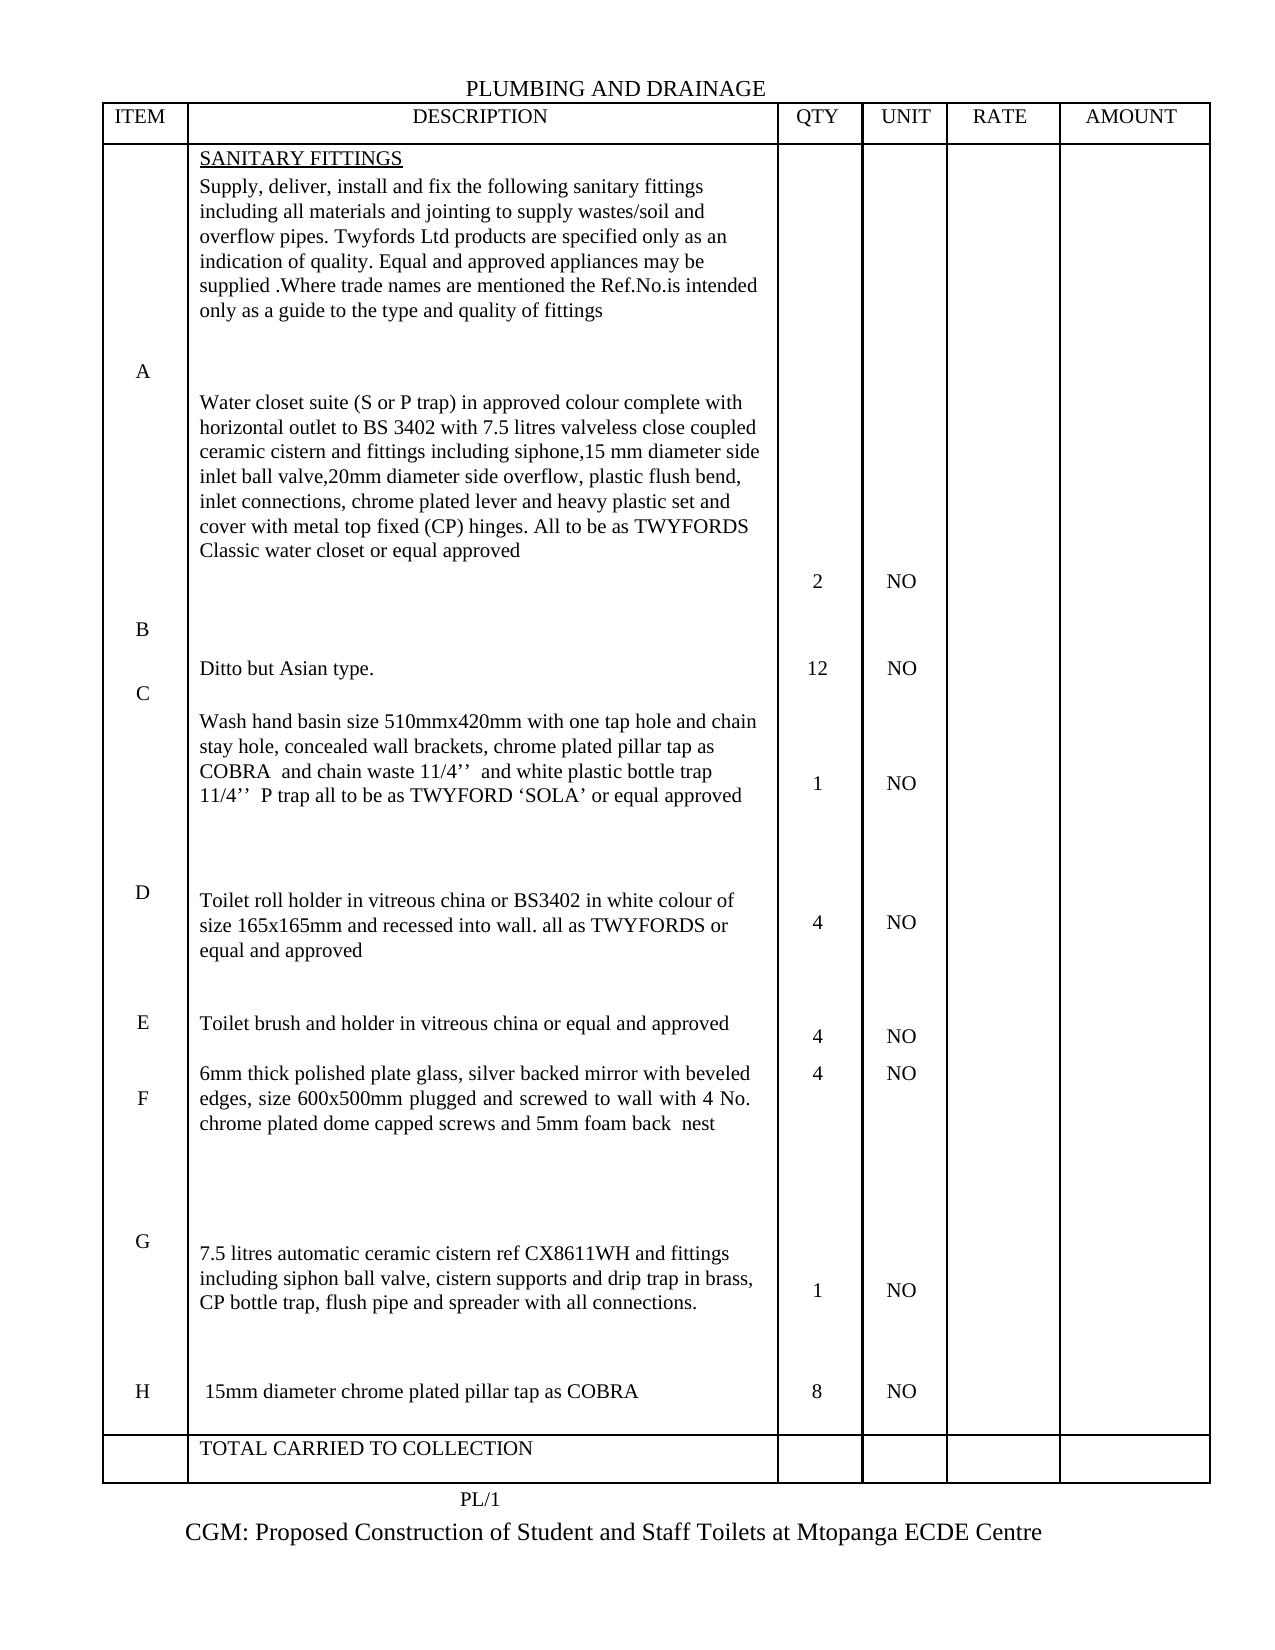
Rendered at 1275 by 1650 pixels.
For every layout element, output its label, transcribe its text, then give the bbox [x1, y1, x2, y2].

table_cell 1 [779, 1204, 861, 1349]
table_cell [948, 681, 1059, 852]
table_cell Toilet roll holder in vitreous china or BS3402 in white colour of size 165x165mm and recessed into wall. all as TWYFORDS or equal and approved [189, 852, 777, 979]
table_cell E [104, 980, 187, 1061]
table_cell NO [864, 1061, 946, 1204]
table_cell [779, 1436, 861, 1482]
table_cell [948, 980, 1059, 1061]
table_cell SANITARY FITTINGS Supply, deliver, install and fix the following sanitary fittings including all materials and jointing to supply wastes/soil and overflow pipes. Twyfords Ltd products are specified only as an indication of quality. Equal and approved appliances may be supplied .Where trade names are mentioned the Ref.No.is intended only as a guide to the type and quality of fittings [189, 145, 777, 359]
table_cell [1061, 980, 1209, 1061]
table_cell NO [864, 681, 946, 852]
table_cell NO [864, 359, 946, 594]
table_cell 12 [779, 594, 861, 681]
table_cell 1 [779, 681, 861, 852]
table_cell [1061, 1061, 1209, 1204]
table_cell NO [864, 594, 946, 681]
table_header UNIT [864, 104, 946, 143]
table_header AMOUNT [1061, 104, 1209, 143]
table_cell [1061, 594, 1209, 681]
table_cell [948, 1349, 1059, 1433]
table_header ITEM [104, 104, 187, 143]
table_cell [1061, 145, 1209, 359]
table_cell NO [864, 1349, 946, 1433]
table_cell NO [864, 1204, 946, 1349]
table_cell A [104, 359, 187, 594]
text PL/1 [37, 1484, 1190, 1512]
table_header DESCRIPTION [189, 104, 777, 143]
table_cell F [104, 1061, 187, 1204]
table_cell Water closet suite (S or P trap) in approved colour complete with horizontal outlet to BS 3402 with 7.5 litres valveless close coupled ceramic cistern and fittings including siphone,15 mm diameter side inlet ball valve,20mm diameter side overflow, plastic flush bend, inlet connections, chrome plated lever and heavy plastic set and cover with metal top fixed (CP) hinges. All to be as TWYFORDS Classic water closet or equal approved [189, 359, 777, 594]
table_cell C [104, 681, 187, 852]
table_cell 8 [779, 1349, 861, 1433]
table_cell NO [864, 980, 946, 1061]
table_cell TOTAL CARRIED TO COLLECTION [189, 1436, 777, 1482]
subtitle PLUMBING AND DRAINAGE [47, 75, 1190, 101]
table_cell [104, 1436, 187, 1482]
table_cell 4 [779, 852, 861, 979]
table_cell [1061, 681, 1209, 852]
table_cell [1061, 852, 1209, 979]
table_cell [779, 145, 861, 359]
table_cell 7.5 litres automatic ceramic cistern ref CX8611WH and fittings including siphon ball valve, cistern supports and drip trap in brass, CP bottle trap, flush pipe and spreader with all connections. [189, 1204, 777, 1349]
table_cell 15mm diameter chrome plated pillar tap as COBRA [189, 1349, 777, 1433]
table_cell 4 [779, 1061, 861, 1204]
table_cell [1061, 1349, 1209, 1433]
table_cell [1061, 359, 1209, 594]
table_cell B [104, 594, 187, 681]
table_cell [948, 852, 1059, 979]
table_cell 6mm thick polished plate glass, silver backed mirror with beveled edges, size 600x500mm plugged and screwed to wall with 4 No. chrome plated dome capped screws and 5mm foam back nest [189, 1061, 777, 1204]
table_cell [948, 1061, 1059, 1204]
table_cell [864, 145, 946, 359]
table_cell [1061, 1204, 1209, 1349]
table_cell [948, 1204, 1059, 1349]
table_cell [1061, 1436, 1209, 1482]
table_cell [948, 594, 1059, 681]
table_cell [864, 1436, 946, 1482]
table_cell Wash hand basin size 510mmx420mm with one tap hole and chain stay hole, concealed wall brackets, chrome plated pillar tap as COBRA and chain waste 11/4’’ and white plastic bottle trap 11/4’’ P trap all to be as TWYFORD ‘SOLA’ or equal approved [189, 681, 777, 852]
table_cell 4 [779, 980, 861, 1061]
table_cell Toilet brush and holder in vitreous china or equal and approved [189, 980, 777, 1061]
table_cell G [104, 1204, 187, 1349]
table_header RATE [948, 104, 1059, 143]
table_cell D [104, 852, 187, 979]
table_cell Ditto but Asian type. [189, 594, 777, 681]
table_cell H [104, 1349, 187, 1433]
table_header QTY [779, 104, 861, 143]
table_cell [948, 1436, 1059, 1482]
table_cell 2 [779, 359, 861, 594]
table_cell [104, 145, 187, 359]
table_cell [948, 359, 1059, 594]
table_cell NO [864, 852, 946, 979]
table_cell [948, 145, 1059, 359]
